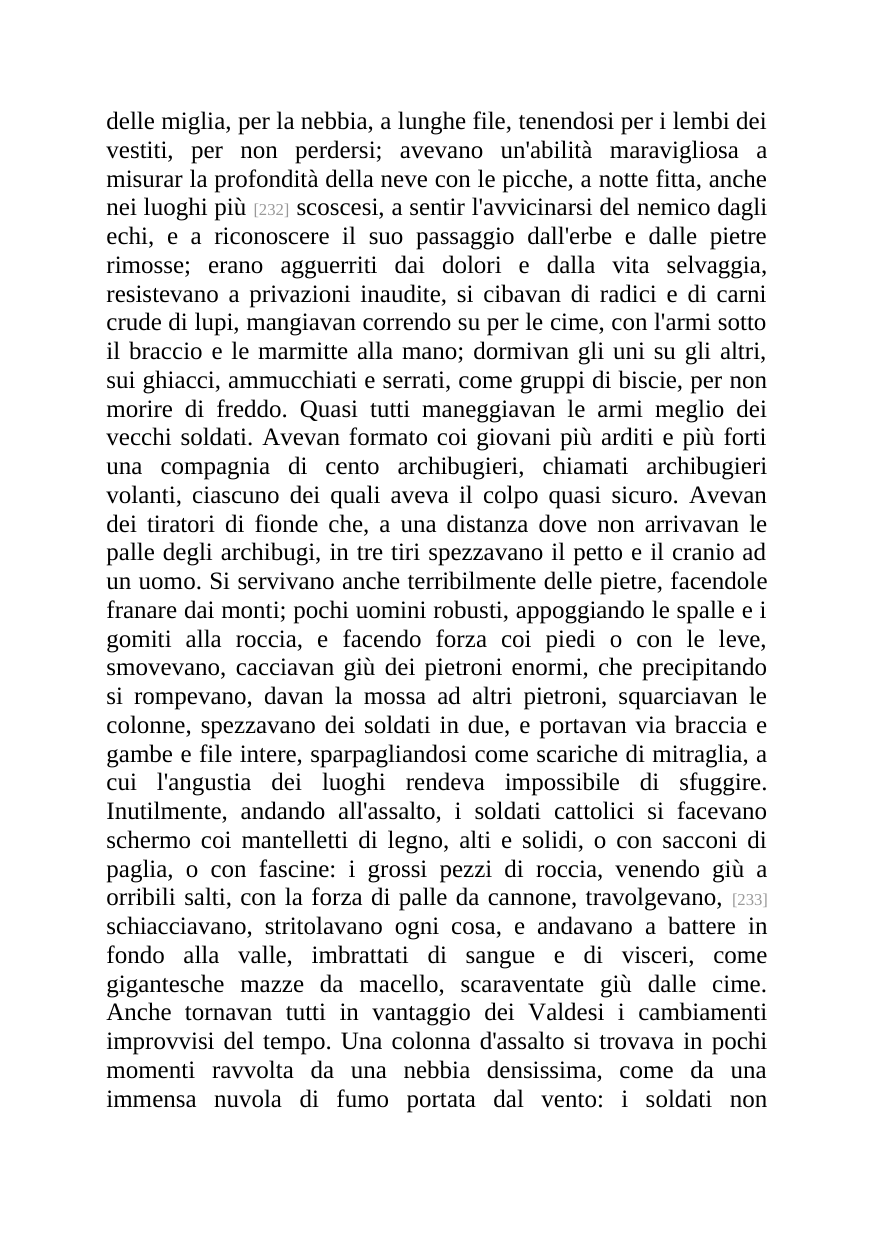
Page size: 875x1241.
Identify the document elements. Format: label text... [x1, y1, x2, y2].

text delle miglia, per la nebbia, a lunghe file, tenendosi per i lembi dei vestiti, per non perdersi; avevano un'abilità maravigliosa a misurar la profondità della neve con le picche, a notte fitta, anche nei luoghi più [232] scoscesi, a sentir l'avvicinarsi del nemico dagli echi, e a riconoscere il suo passaggio dall'erbe e dalle pietre rimosse; erano agguerriti dai dolori e dalla vita selvaggia, resistevano a privazioni inaudite, si cibavan di radici e di carni crude di lupi, mangiavan correndo su per le cime, con l'armi sotto il braccio e le marmitte alla mano; dormivan gli uni su gli altri, sui ghiacci, ammucchiati e serrati, come gruppi di biscie, per non morire di freddo. Quasi tutti maneggiavan le armi meglio dei vecchi soldati. Avevan formato coi giovani più arditi e più forti una compagnia di cento archibugieri, chiamati archibugieri volanti, ciascuno dei quali aveva il colpo quasi sicuro. Avevan dei tiratori di fionde che, a una distanza dove non arrivavan le palle degli archibugi, in tre tiri spezzavano il petto e il cranio ad un uomo. Si servivano anche terribilmente delle pietre, facendole franare dai monti; pochi uomini robusti, appoggiando le spalle e i gomiti alla roccia, e facendo forza coi piedi o con le leve, smovevano, cacciavan giù dei pietroni enormi, che precipitando si rompevano, davan la mossa ad altri pietroni, squarciavan le colonne, spezzavano dei soldati in due, e portavan via braccia e gambe e file intere, sparpagliandosi come scariche di mitraglia, a cui l'angustia dei luoghi rendeva impossibile di sfuggire. Inutilmente, andando all'assalto, i soldati cattolici si facevano schermo coi mantelletti di legno, alti e solidi, o con sacconi di paglia, o con fascine: i grossi pezzi di roccia, venendo giù a orribili salti, con la forza di palle da cannone, travolgevano, [233] schiacciavano, stritolavano ogni cosa, e andavano a battere in fondo alla valle, imbrattati di sangue e di visceri, come gigantesche mazze da macello, scaraventate giù dalle cime. Anche tornavan tutti in vantaggio dei Valdesi i cambiamenti improvvisi del tempo. Una colonna d'assalto si trovava in pochi momenti ravvolta da una nebbia densissima, come da una immensa nuvola di fumo portata dal vento: i soldati non [106, 106, 768, 1112]
